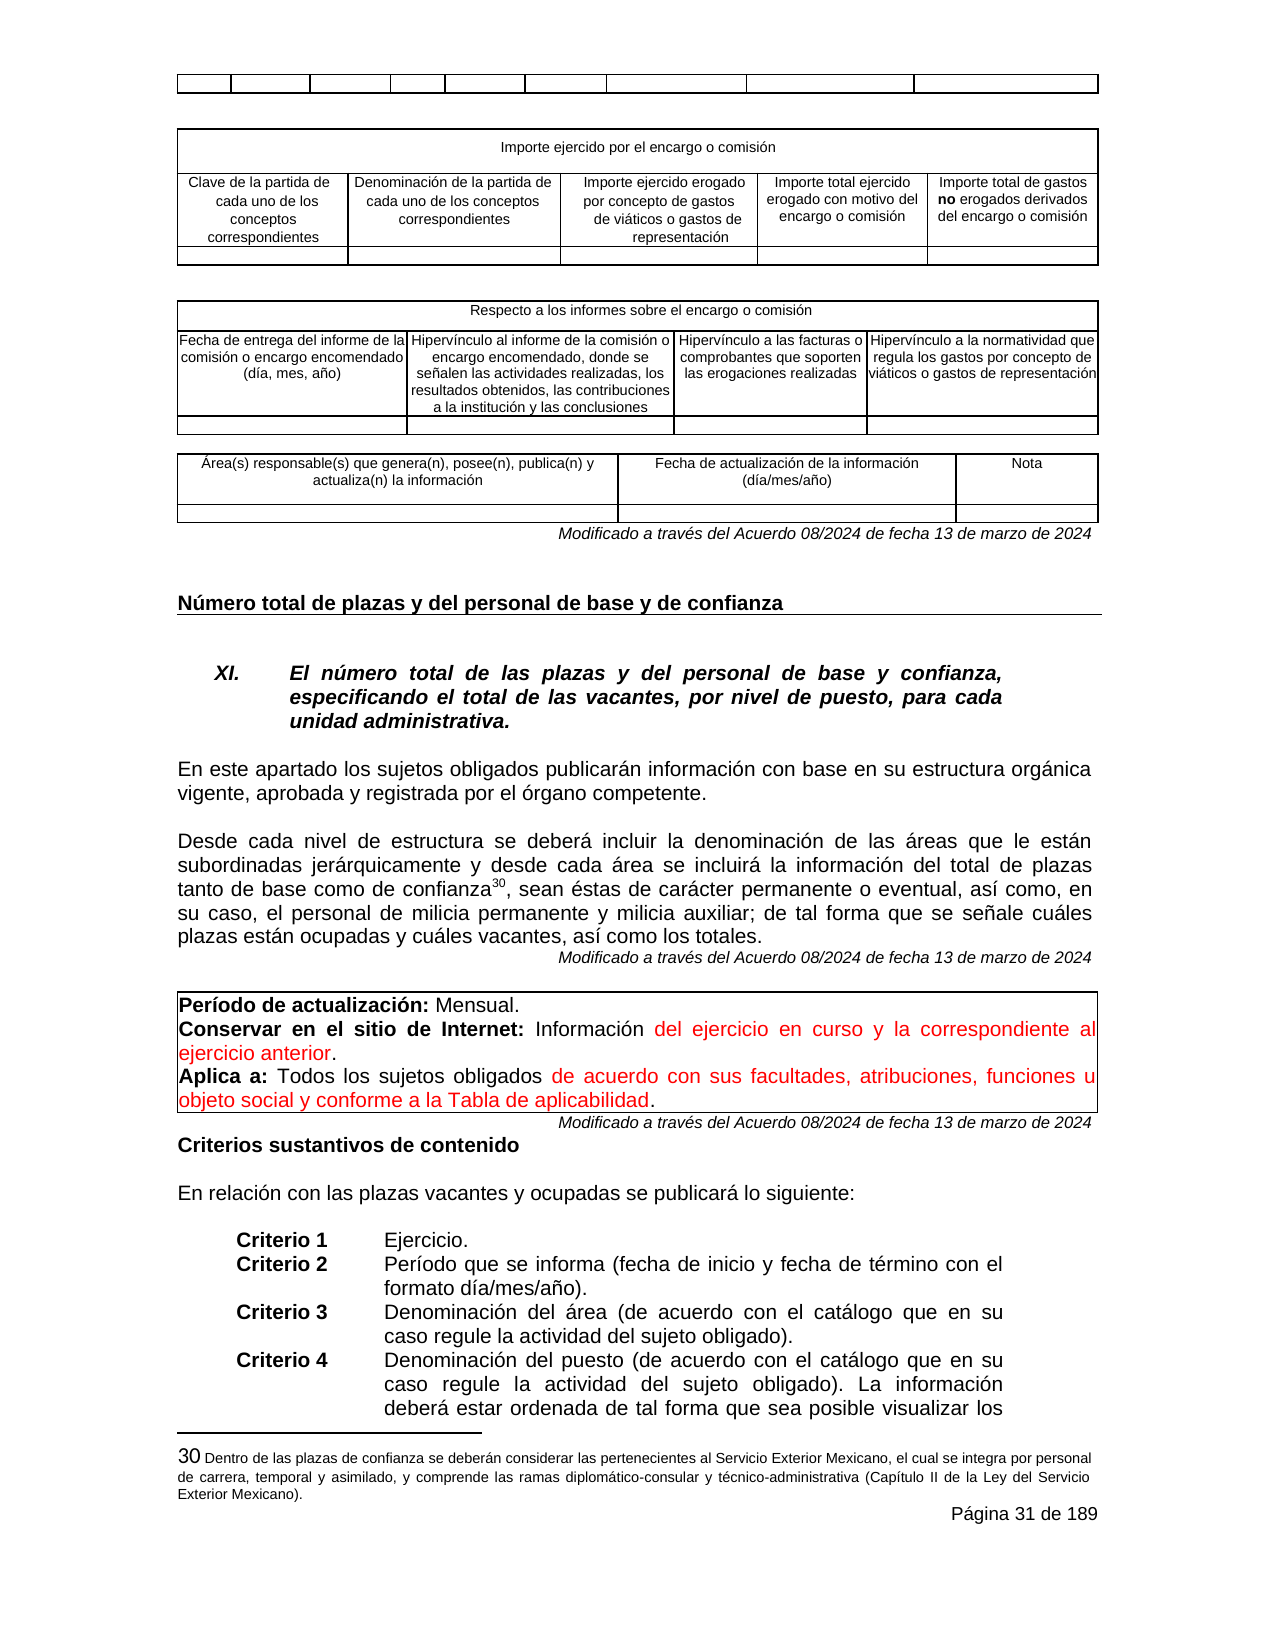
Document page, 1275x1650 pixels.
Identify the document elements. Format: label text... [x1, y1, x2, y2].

table_cell [178, 247, 347, 264]
table_cell [311, 75, 390, 92]
table_header Área(s) responsable(s) que genera(n), posee(n), publica(n) y actualiza(n) la información [178, 455, 617, 503]
text Criterios sustantivos de contenido [177, 1132, 1063, 1156]
text Criterio 1 Ejercicio. [236, 1228, 1004, 1252]
text XI. El número total de las plazas y del personal de base y confianza, especificando el total de las vacantes, por nivel de puesto, para cada unidad administrativa. [214, 661, 1006, 733]
table_cell [957, 505, 1097, 522]
table_header Importe ejercido por el encargo o comisión [178, 130, 1097, 172]
table_cell por concepto de gastos [561, 191, 757, 209]
table_cell [178, 75, 230, 92]
text Criterio 2 Período que se informa (fecha de inicio y fecha de término con el formato día/mes/año). [236, 1252, 1004, 1300]
table_cell cada uno de los [178, 191, 347, 209]
table_cell [747, 75, 913, 92]
table_cell Fecha de entrega del informe de la comisión o encargo encomendado (día, mes, año) [178, 332, 406, 415]
table_cell [928, 247, 1097, 264]
table_cell [446, 75, 524, 92]
table_cell [178, 417, 406, 434]
table_cell Hipervínculo al informe de la comisión o encargo encomendado, donde se señalen las actividades realizadas, los resultados obtenidos, las contribuciones a la institución y las conclusiones [408, 332, 673, 415]
text Modificado a través del Acuerdo 08/2024 de fecha 13 de marzo de 2024 [177, 948, 1098, 967]
table_cell correspondientes [178, 228, 347, 246]
table_cell cada uno de los conceptos [349, 191, 560, 209]
table_cell [232, 75, 309, 92]
table_cell Clave de la partida de [178, 174, 347, 191]
table_header Fecha de actualización de la información (día/mes/año) [619, 455, 955, 503]
text Conservar en el sitio de Internet: Información del ejercicio en curso y la correspondiente al ejercicio anterior. [178, 1015, 1097, 1063]
table_cell [619, 505, 955, 522]
text En relación con las plazas vacantes y ocupadas se publicará lo siguiente: [177, 1180, 1063, 1204]
list Dentro de las plazas de confianza se deberán considerar las pertenecientes al Servicio Exterior Mexicano, el cual se integra por personal de carrera, temporal y asimilado, y comprende las ramas diplomático-consular y técnico-administrativa (Capítulo II de la Ley del Servicio Exterior Mexicano). [177, 1441, 1093, 1502]
text Criterio 4 Denominación del puesto (de acuerdo con el catálogo que en su caso regule la actividad del sujeto obligado). La información deberá estar ordenada de tal forma que sea posible visualizar los [236, 1348, 1004, 1420]
text En este apartado los sujetos obligados publicarán información con base en su estructura orgánica vigente, aprobada y registrada por el órgano competente. [177, 757, 1093, 804]
table_header Nota [957, 455, 1097, 503]
table_cell [178, 505, 617, 522]
table_cell Importe total ejercido erogado con motivo del encargo o comisión [758, 174, 927, 246]
table_header Respecto a los informes sobre el encargo o comisión [178, 302, 1097, 330]
text Criterio 3 Denominación del área (de acuerdo con el catálogo que en su caso regule la actividad del sujeto obligado). [236, 1300, 1004, 1348]
text Modificado a través del Acuerdo 08/2024 de fecha 13 de marzo de 2024 [177, 523, 1098, 543]
table_cell [408, 417, 673, 434]
text Período de actualización: Mensual. [178, 993, 1097, 1015]
table_cell Hipervínculo a la normatividad que regula los gastos por concepto de viáticos o gastos de representación [868, 332, 1097, 415]
table_cell de viáticos o gastos de [561, 209, 757, 227]
table_cell correspondientes [349, 209, 560, 227]
table_cell Importe ejercido erogado [561, 174, 757, 191]
text Número total de plazas y del personal de base y de confianza [177, 591, 1098, 614]
table_cell Denominación de la partida de [349, 174, 560, 191]
table_cell [607, 75, 746, 92]
text Desde cada nivel de estructura se deberá incluir la denominación de las áreas que le están subordinadas jerárquicamente y desde cada área se incluirá la información del total de plazas tanto de base como de confianza, sean éstas de carácter permanente o eventual, así como, en su caso, el personal de milicia permanente y milicia auxiliar; de tal forma que se señale cuáles plazas están ocupadas y cuáles vacantes, así como los totales. [177, 828, 1093, 948]
table_cell [391, 75, 444, 92]
text Aplica a: Todos los sujetos obligados de acuerdo con sus facultades, atribuciones, funciones u objeto social y conforme a la Tabla de aplicabilidad. [178, 1063, 1097, 1112]
table_cell conceptos [178, 209, 347, 227]
table_cell [915, 75, 1097, 92]
text Modificado a través del Acuerdo 08/2024 de fecha 13 de marzo de 2024 [177, 1113, 1098, 1132]
table_cell [349, 228, 560, 246]
table_cell representación [561, 228, 757, 246]
table_cell [868, 417, 1097, 434]
table_cell Importe total de gastos no erogados derivados del encargo o comisión [928, 174, 1097, 246]
table_cell [675, 417, 866, 434]
table_cell [349, 247, 560, 264]
table_cell [758, 247, 927, 264]
table_cell [526, 75, 606, 92]
table_cell Hipervínculo a las facturas o comprobantes que soporten las erogaciones realizadas [675, 332, 866, 415]
table_cell [561, 247, 757, 264]
